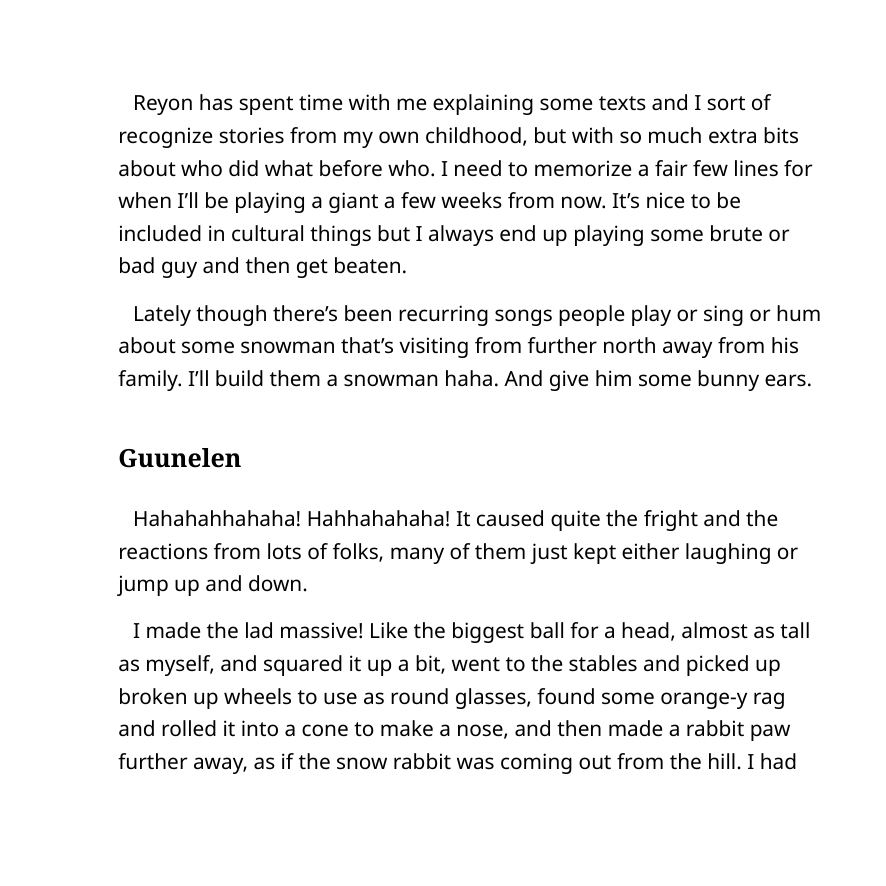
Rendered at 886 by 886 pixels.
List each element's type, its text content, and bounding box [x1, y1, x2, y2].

text Lately though there’s been recurring songs people play or sing or hum about some snowman that’s visiting from further north away from his family. I’ll build them a snowman haha. And give him some bunny ears. [118, 299, 827, 392]
text I made the lad massive! Like the biggest ball for a head, almost as tall as myself, and squared it up a bit, went to the stables and picked up broken up wheels to use as round glasses, found some orange-y rag and rolled it into a cone to make a nose, and then made a rabbit paw further away, as if the snow rabbit was coming out from the hill. I had [118, 617, 827, 775]
text Hahahahhahaha! Hahhahahaha! It caused quite the fright and the reactions from lots of folks, many of them just kept either laughing or jump up and down. [118, 504, 827, 598]
subtitle Guunelen [118, 441, 827, 475]
text Reyon has spent time with me explaining some texts and I sort of recognize stories from my own childhood, but with so much extra bits about who did what before who. I need to memorize a fair few lines for when I’ll be playing a giant a few weeks from now. It’s nice to be included in cultural things but I always end up playing some brute or bad guy and then get beaten. [118, 88, 827, 280]
